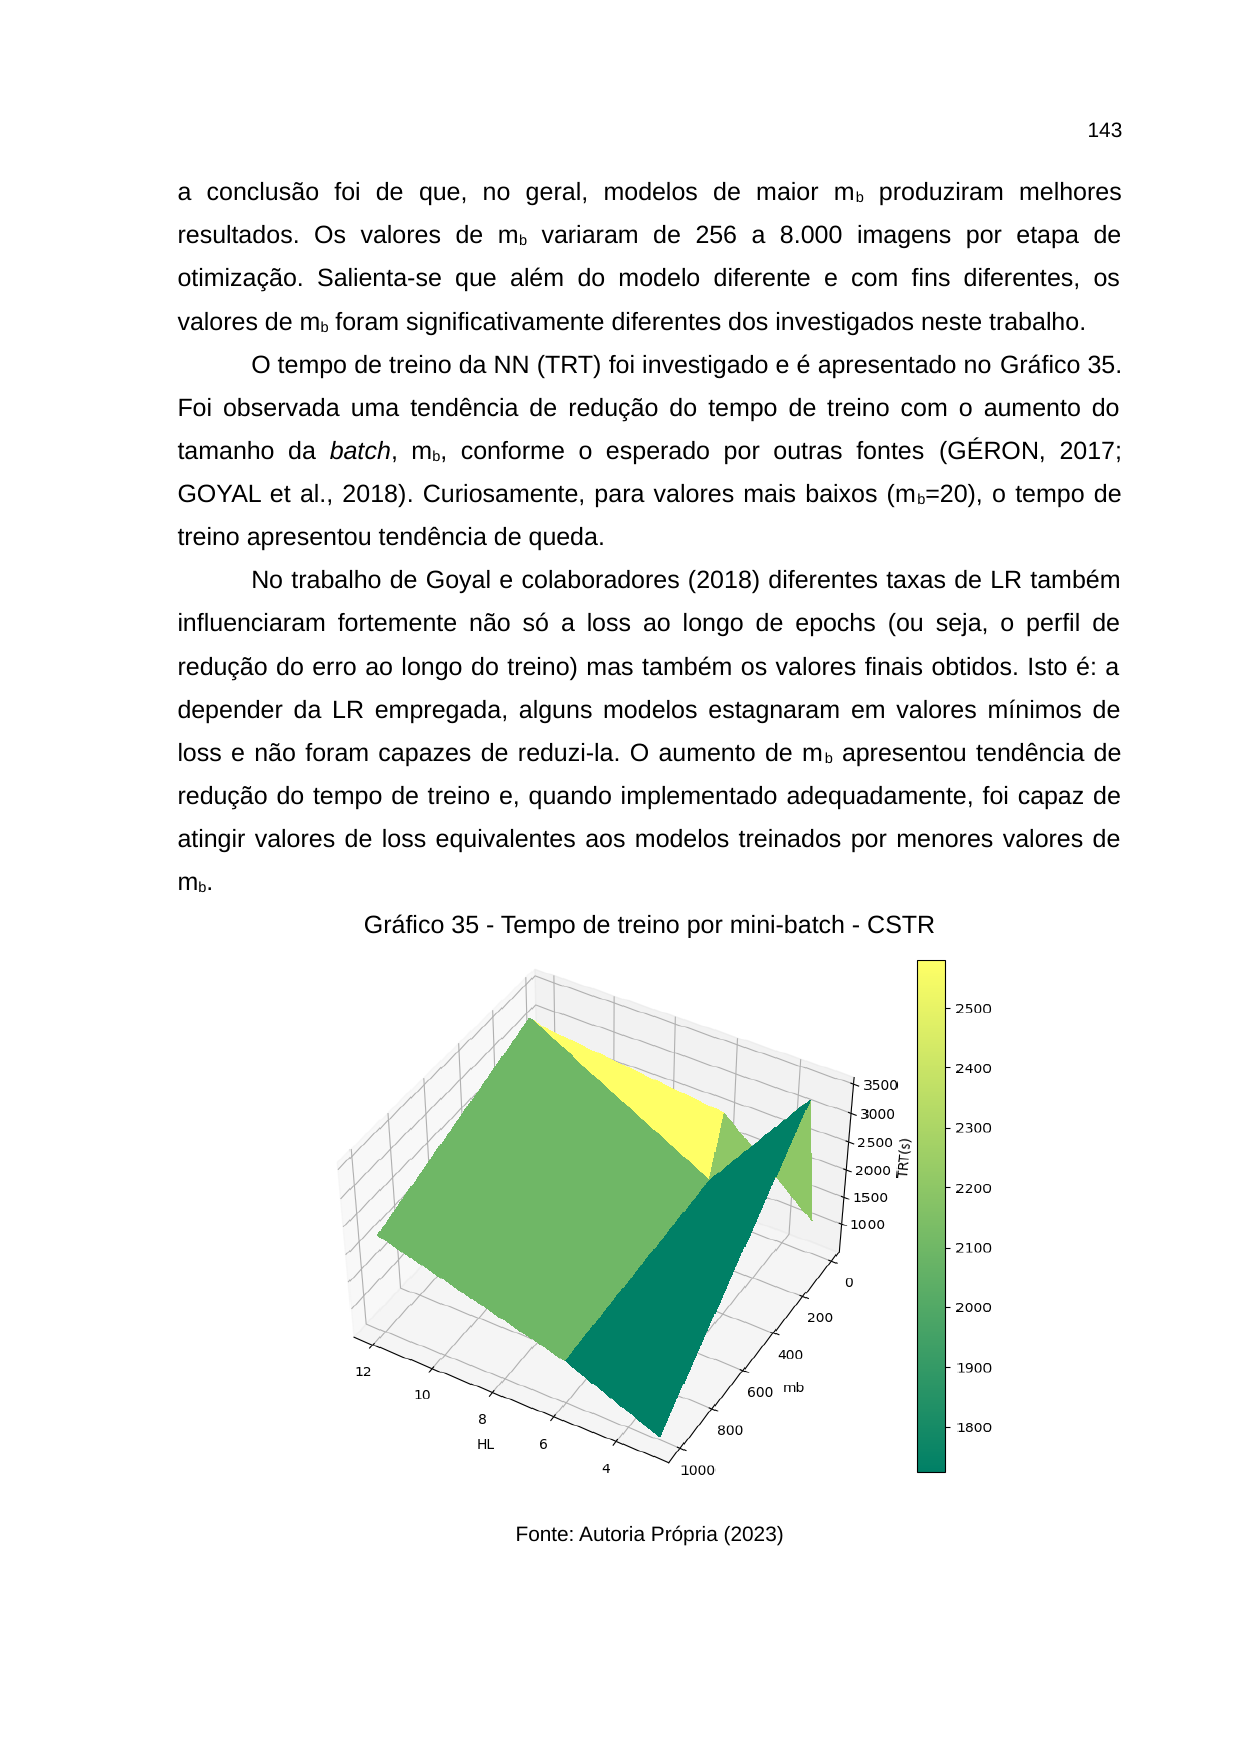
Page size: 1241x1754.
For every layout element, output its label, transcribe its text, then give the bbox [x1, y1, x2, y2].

text Gráfico 35 - Tempo de treino por mini-batch - CSTR [177, 910, 1122, 939]
text a conclusão foi de que, no geral, modelos de maior mb produziram melhores resultados. Os valores de mb variaram de 256 a 8.000 imagens por etapa de otimização. Salienta-se que além do modelo diferente e com fins diferentes, os valores de mb foram significativamente diferentes dos investigados neste trabalho. [177, 177, 1122, 335]
text No trabalho de Goyal e colaboradores (2018) diferentes taxas de LR também influenciaram fortemente não só a loss ao longo de epochs (ou seja, o perfil de redução do erro ao longo do treino) mas também os valores finais obtidos. Isto é: a depender da LR empregada, alguns modelos estagnaram em valores mínimos de loss e não foram capazes de reduzi-la. O aumento de mb apresentou tendência de redução do tempo de treino e, quando implementado adequadamente, foi capaz de atingir valores de loss equivalentes aos modelos treinados por menores valores de mb. [177, 565, 1122, 896]
text O tempo de treino da NN (TRT) foi investigado e é apresentado no Gráfico 35. Foi observada uma tendência de redução do tempo de treino com o aumento do tamanho da batch, mb, conforme o esperado por outras fontes (GÉRON, 2017; GOYAL et al., 2018). Curiosamente, para valores mais baixos (mb=20), o tempo de treino apresentou tendência de queda. [177, 349, 1122, 551]
picture [262, 938, 1037, 1487]
text Fonte: Autoria Própria (2023) [177, 1487, 1122, 1546]
